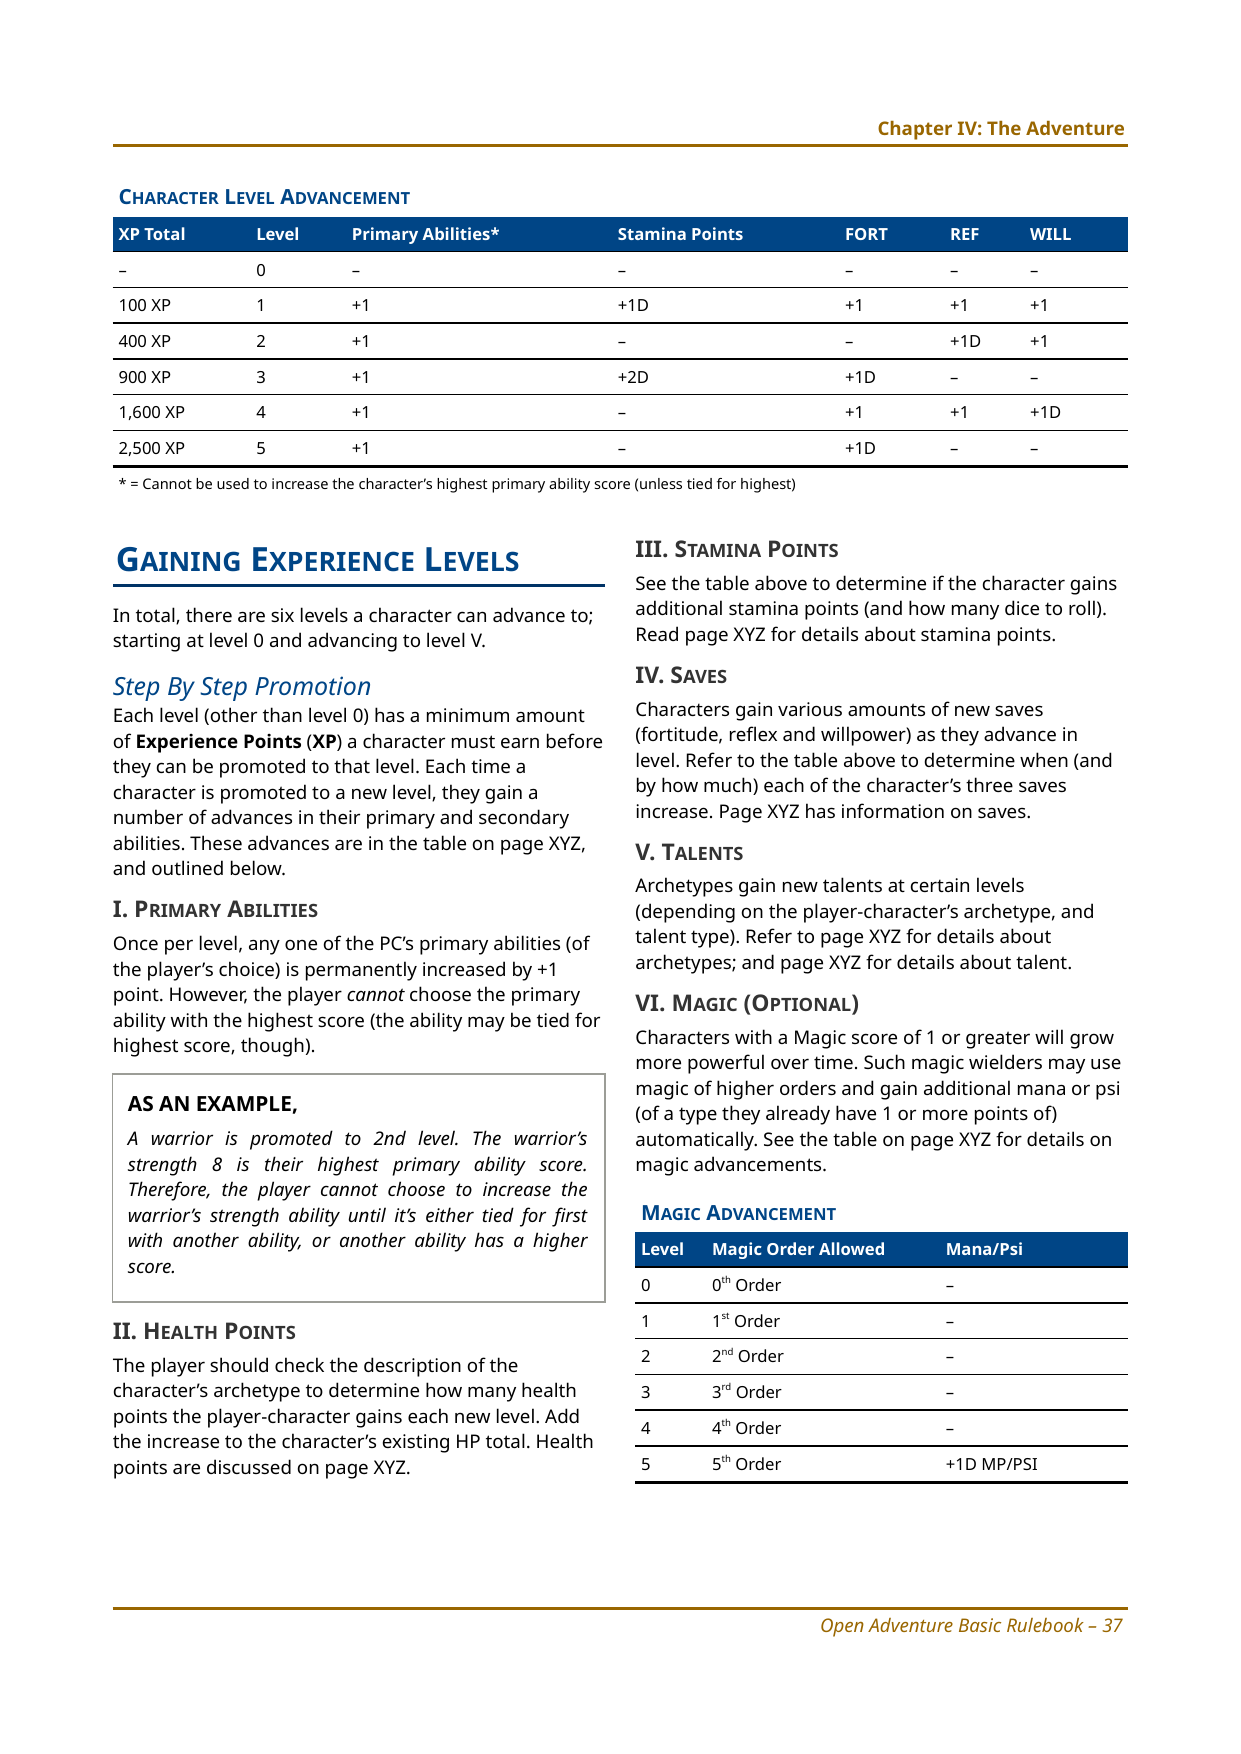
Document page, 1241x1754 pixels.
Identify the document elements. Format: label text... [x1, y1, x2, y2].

table_header Magic Advancement [635, 1192, 1128, 1232]
table_cell 0 [250, 252, 346, 287]
table_cell 4 [635, 1411, 706, 1445]
subtitle II. Health Points [113, 1314, 605, 1346]
table_cell – [839, 324, 944, 358]
table_cell – [944, 431, 1024, 465]
table_cell – [612, 431, 839, 465]
subtitle Step By Step Promotion [113, 668, 605, 702]
table_cell +1 [1024, 324, 1128, 358]
subtitle I. Primary Abilities [113, 893, 605, 924]
table_cell – [113, 252, 250, 287]
table_cell XP Total [113, 217, 250, 251]
table_cell REF [944, 217, 1024, 251]
table_cell – [940, 1411, 1128, 1445]
table_cell +1 [346, 360, 612, 394]
table_cell – [1024, 431, 1128, 465]
table_cell +1D [839, 431, 944, 465]
table_cell +1 [839, 288, 944, 322]
text In total, there are six levels a character can advance to; starting at level 0 and advancing to level V. [113, 602, 605, 653]
table_cell WILL [1024, 217, 1128, 251]
table_cell +1D [944, 324, 1024, 358]
table_cell – [1024, 252, 1128, 287]
table_cell – [940, 1339, 1128, 1373]
table_cell +1D [839, 360, 944, 394]
table_cell Mana/Psi [940, 1232, 1128, 1266]
table_cell 0 [635, 1268, 706, 1302]
table_cell – [940, 1375, 1128, 1409]
table_cell +1 [1024, 288, 1128, 322]
table_cell Magic Order Allowed [706, 1232, 940, 1266]
table_cell Primary Abilities* [346, 217, 612, 251]
table_cell +1D [1024, 395, 1128, 429]
table_cell 1st Order [706, 1304, 940, 1338]
table_cell – [839, 252, 944, 287]
table_cell +1 [944, 288, 1024, 322]
table_cell +1 [944, 395, 1024, 429]
table_cell 2nd Order [706, 1339, 940, 1373]
table_cell 5th Order [706, 1447, 940, 1481]
table_cell Level [250, 217, 346, 251]
text Characters with a magic score of 1 or greater will grow more powerful over time. Such magic wielders may use magic of higher orders and gain additional mana or psi (of a type they already have 1 or more points of) automatically. See the table on page XYZ for details on magic advancements. [635, 1024, 1128, 1177]
table_cell +1D [612, 288, 839, 322]
text Once per level, any one of the PC’s primary abilities (of the player’s choice) is permanently increased by +1 point. However, the player cannot choose the primary ability with the highest score (the ability may be tied for highest score, though). [113, 930, 605, 1058]
table_cell Level [635, 1232, 706, 1266]
table_cell 100 XP [113, 288, 250, 322]
table_cell – [612, 324, 839, 358]
table_cell 2 [250, 324, 346, 358]
table_cell – [346, 252, 612, 287]
table_cell 5 [250, 431, 346, 465]
table_cell 3rd Order [706, 1375, 940, 1409]
table_cell +1 [839, 395, 944, 429]
table_cell +1D MP/PSI [940, 1447, 1128, 1481]
table_cell +2D [612, 360, 839, 394]
table_cell 0th Order [706, 1268, 940, 1302]
text The player should check the description of the character’s archetype to determine how many health points the player-character gains each new level. Add the increase to the character’s existing HP total. Health points are discussed on page XYZ. [113, 1352, 605, 1479]
table_cell – [940, 1304, 1128, 1338]
table_cell – [612, 252, 839, 287]
subtitle V. Talents [635, 835, 1128, 867]
table_cell – [612, 395, 839, 429]
table_cell * = Cannot be used to increase the character’s highest primary ability score (unless tied for highest) [113, 468, 1128, 500]
subtitle III. Stamina Points [635, 533, 1128, 564]
table_cell FORT [839, 217, 944, 251]
table_cell 400 XP [113, 324, 250, 358]
table_cell 2,500 XP [113, 431, 250, 465]
table_cell Stamina Points [612, 217, 839, 251]
table_header Character Level Advancement [113, 177, 1128, 217]
text See the table above to determine if the character gains additional stamina points (and how many dice to roll). Read page XYZ for details about stamina points. [635, 570, 1128, 647]
table_cell – [940, 1268, 1128, 1302]
text Characters gain various amounts of new saves (fortitude, reflex and willpower) as they advance in level. Refer to the table above to determine when (and by how much) each of the character’s three saves increase. Page XYZ has information on saves. [635, 696, 1128, 823]
table_cell +1 [346, 288, 612, 322]
table_cell 4 [250, 395, 346, 429]
table_cell – [944, 252, 1024, 287]
table_cell +1 [346, 431, 612, 465]
table_cell 2 [635, 1339, 706, 1373]
table_cell 4th Order [706, 1411, 940, 1445]
table_cell +1 [346, 395, 612, 429]
subtitle VI. Magic (Optional) [635, 987, 1128, 1018]
subtitle IV. Saves [635, 658, 1128, 690]
text Archetypes gain new talents at certain levels (depending on the player-character’s archetype, and talent type). Refer to page XYZ for details about archetypes; and page XYZ for details about talent. [635, 873, 1128, 975]
text Each level (other than level 0) has a minimum amount of Experience Points (XP) a character must earn before they can be promoted to that level. Each time a character is promoted to a new level, they gain a number of advances in their primary and secondary abilities. These advances are in the table on page XYZ, and outlined below. [113, 702, 605, 881]
table_cell 3 [250, 360, 346, 394]
table_cell 900 XP [113, 360, 250, 394]
table_cell 1 [635, 1304, 706, 1338]
table_cell 1 [250, 288, 346, 322]
table_cell +1 [346, 324, 612, 358]
table_cell – [944, 360, 1024, 394]
table_cell 3 [635, 1375, 706, 1409]
table_cell – [1024, 360, 1128, 394]
table_cell 1,600 XP [113, 395, 250, 429]
table_cell 5 [635, 1447, 706, 1481]
table_header As An Example, A warrior is promoted to 2nd level. The warrior’s strength 8 is their highest primary ability score. Therefore, the player cannot choose to increase the warrior’s strength ability until it’s either tied for first with another ability, or another ability has a higher score. [113, 1075, 604, 1301]
